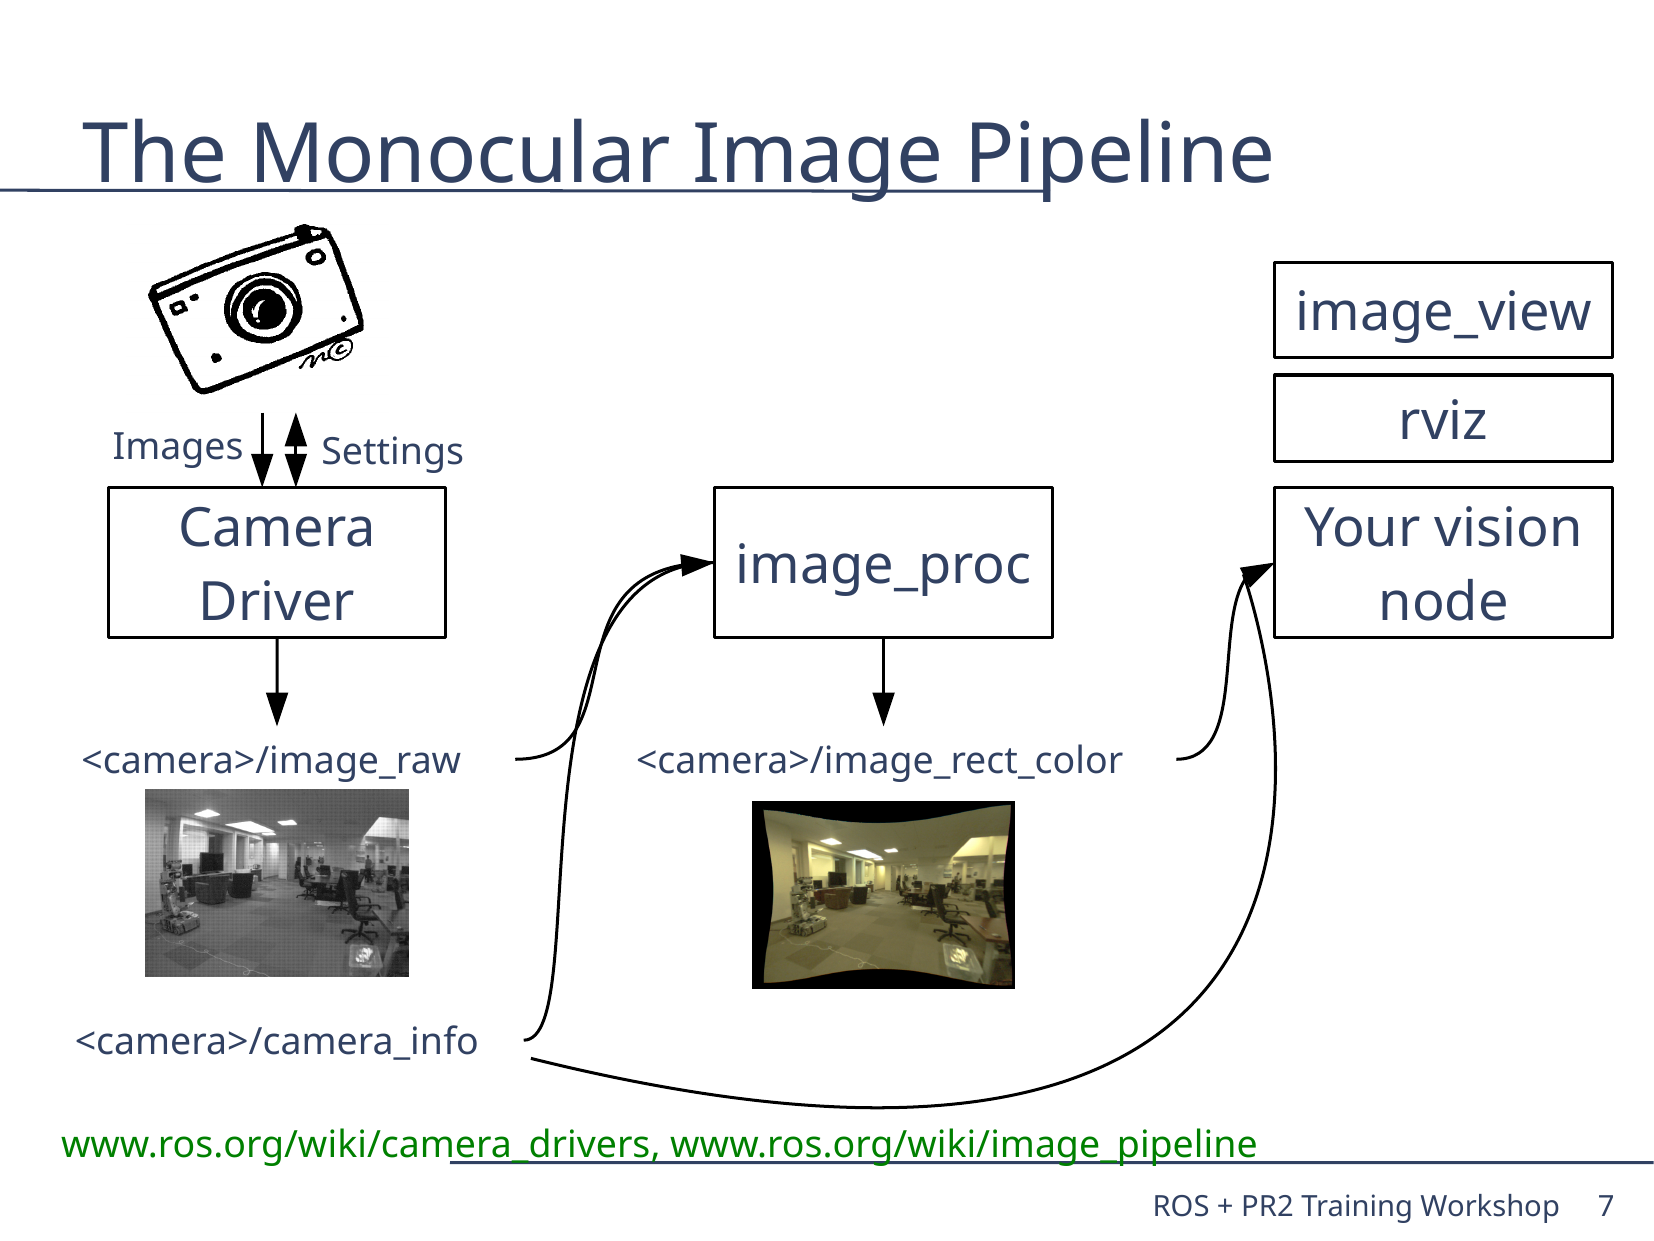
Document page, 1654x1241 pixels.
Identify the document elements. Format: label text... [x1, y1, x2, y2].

picture [126, 206, 389, 413]
text_box image_view [1274, 262, 1613, 358]
text_box Images [70, 412, 259, 469]
text_box <camera>/image_rect_color [583, 726, 1177, 783]
title The Monocular Image Pipeline [82, 82, 1571, 218]
text_box <camera>/camera_info [30, 1007, 524, 1064]
picture [145, 789, 409, 977]
text_box Your vision node [1274, 487, 1613, 638]
text_box Camera Driver [108, 487, 446, 638]
text_box <camera>/image_raw [27, 726, 516, 783]
text_box www.ros.org/wiki/camera_drivers, www.ros.org/wiki/image_pipeline [25, 1117, 1564, 1163]
text_box image_proc [714, 487, 1053, 638]
text_box Settings [280, 417, 506, 474]
picture [752, 801, 1015, 989]
text_box rviz [1274, 375, 1613, 462]
